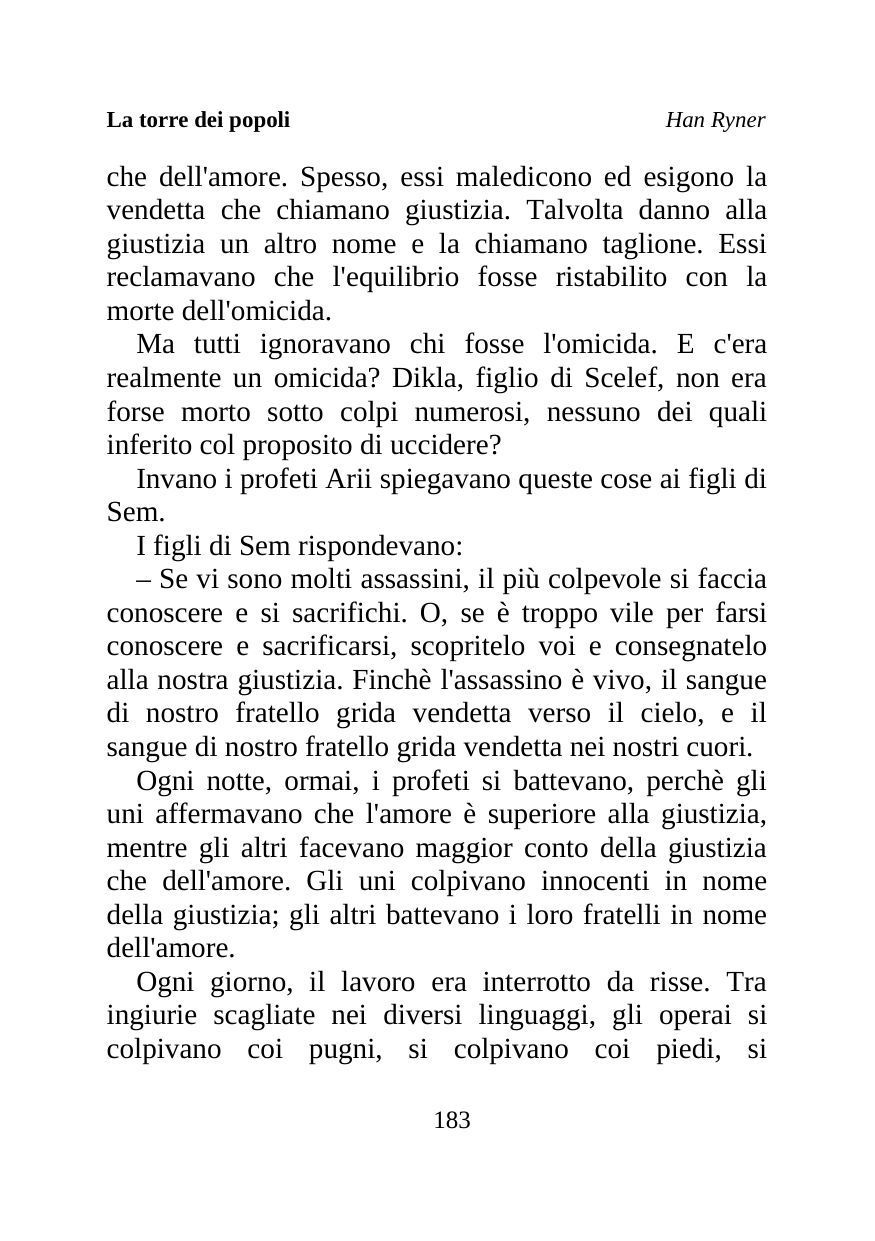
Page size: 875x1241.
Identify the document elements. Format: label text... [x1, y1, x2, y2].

text Ogni notte, ormai, i profeti si battevano, perchè gli uni affermavano che l'amore è superiore alla giustizia, mentre gli altri facevano maggior conto della giustizia che dell'amore. Gli uni colpivano innocenti in nome della giustizia; gli altri battevano i loro fratelli in nome dell'amore. [106, 763, 768, 964]
text Ma tutti ignoravano chi fosse l'omicida. E c'era realmente un omicida? Dikla, figlio di Scelef, non era forse morto sotto colpi numerosi, nessuno dei quali inferito col proposito di uccidere? [106, 327, 768, 461]
text I figli di Sem rispondevano: [106, 528, 768, 561]
text che dell'amore. Spesso, essi maledicono ed esigono la vendetta che chiamano giustizia. Talvolta danno alla giustizia un altro nome e la chiamano taglione. Essi reclamavano che l'equilibrio fosse ristabilito con la morte dell'omicida. [106, 159, 768, 327]
text Ogni giorno, il lavoro era interrotto da risse. Tra ingiurie scagliate nei diversi linguaggi, gli operai si colpivano coi pugni, si colpivano coi piedi, si [106, 964, 768, 1064]
text – Se vi sono molti assassini, il più colpevole si faccia conoscere e si sacrifichi. O, se è troppo vile per farsi conoscere e sacrificarsi, scopritelo voi e consegnatelo alla nostra giustizia. Finchè l'assassino è vivo, il sangue di nostro fratello grida vendetta verso il cielo, e il sangue di nostro fratello grida vendetta nei nostri cuori. [106, 561, 768, 763]
text Invano i profeti Arii spiegavano queste cose ai figli di Sem. [106, 461, 768, 528]
